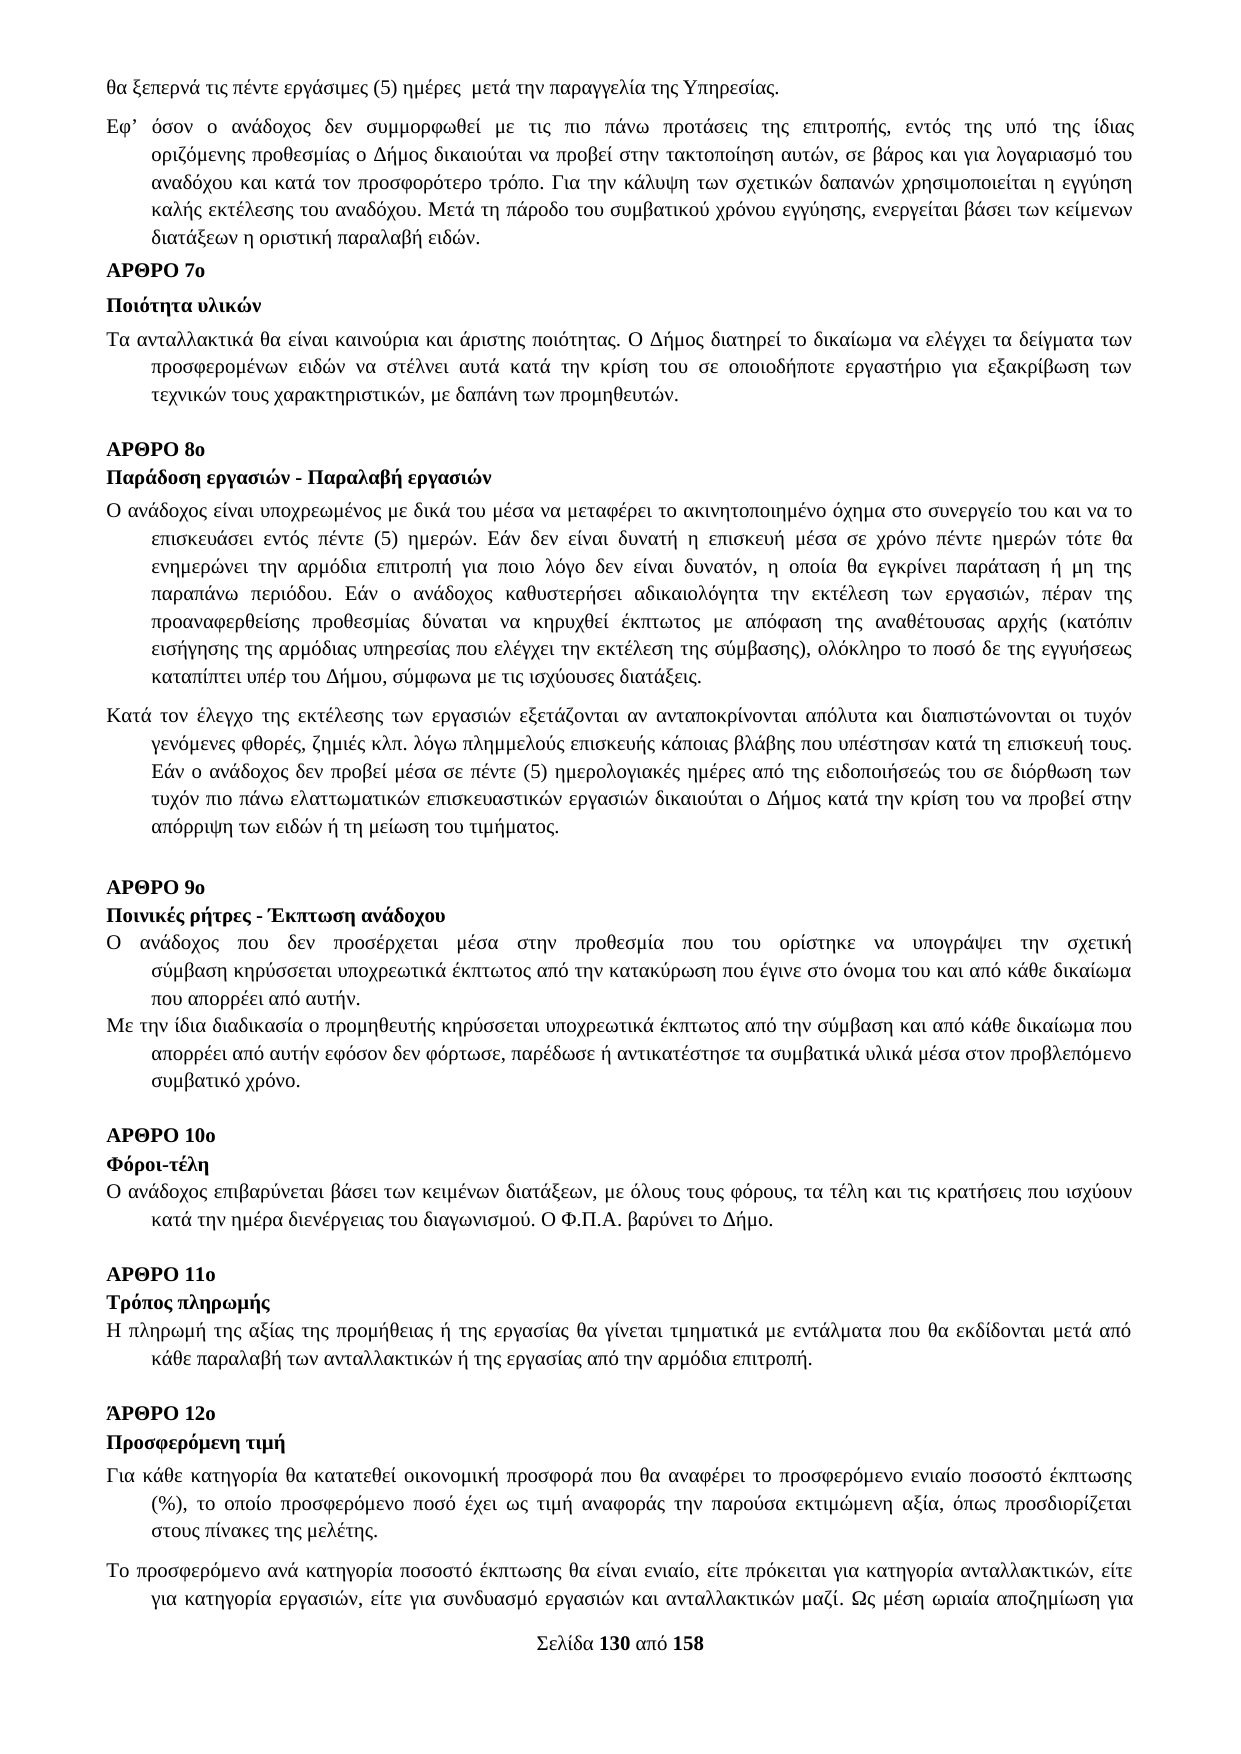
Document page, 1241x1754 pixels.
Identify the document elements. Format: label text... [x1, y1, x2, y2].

list ΑΡΘΡΟ 8ο [106, 437, 1134, 461]
list ΑΡΘΡΟ 11ο [106, 1262, 1134, 1286]
list Για κάθε κατηγορία θα κατατεθεί οικονομική προσφορά που θα αναφέρει το προσφερόμενο ενιαίο ποσοστό έκπτωσης (%), το οποίο προσφερόμενο ποσό έχει ως τιμή αναφοράς την παρούσα εκτιμώμενη αξία, όπως προσδιορίζεται στους πίνακες της μελέτης. [106, 1463, 1134, 1542]
list ΑΡΘΡΟ 10ο [106, 1123, 1134, 1147]
list ΑΡΘΡΟ 9ο [106, 875, 1134, 899]
list Κατά τον έλεγχο της εκτέλεσης των εργασιών εξετάζονται αν ανταποκρίνονται απόλυτα και διαπιστώνονται οι τυχόν γενόμενες φθορές, ζημιές κλπ. λόγω πλημμελούς επισκευής κάποιας βλάβης που υπέστησαν κατά τη επισκευή τους. Εάν ο ανάδοχος δεν προβεί μέσα σε πέντε (5) ημερολογιακές ημέρες από της ειδοποιήσεώς του σε διόρθωση των τυχόν πιο πάνω ελαττωματικών επισκευαστικών εργασιών δικαιούται ο Δήμος κατά την κρίση του να προβεί στην απόρριψη των ειδών ή τη μείωση του τιμήματος. [106, 703, 1134, 838]
list Ο ανάδοχος είναι υποχρεωμένος με δικά του μέσα να μεταφέρει το ακινητοποιημένο όχημα στο συνεργείο του και να το επισκευάσει εντός πέντε (5) ημερών. Εάν δεν είναι δυνατή η επισκευή μέσα σε χρόνο πέντε ημερών τότε θα ενημερώνει την αρμόδια επιτροπή για ποιο λόγο δεν είναι δυνατόν, η οποία θα εγκρίνει παράταση ή μη της παραπάνω περιόδου. Εάν ο ανάδοχος καθυστερήσει αδικαιολόγητα την εκτέλεση των εργασιών, πέραν της προαναφερθείσης προθεσμίας δύναται να κηρυχθεί έκπτωτος με απόφαση της αναθέτουσας αρχής (κατόπιν εισήγησης της αρμόδιας υπηρεσίας που ελέγχει την εκτέλεση της σύμβασης), ολόκληρο το ποσό δε της εγγυήσεως καταπίπτει υπέρ του Δήμου, σύμφωνα με τις ισχύουσες διατάξεις. [106, 498, 1134, 688]
list ΆΡΘΡΟ 12ο [106, 1401, 1134, 1425]
list Τρόπος πληρωμής [106, 1290, 1134, 1314]
list Ποιότητα υλικών [106, 293, 1134, 317]
list ΑΡΘΡΟ 7ο [106, 258, 1134, 282]
list Ποινικές ρήτρες - Έκπτωση ανάδοχου [106, 903, 1134, 927]
list Η πληρωμή της αξίας της προμήθειας ή της εργασίας θα γίνεται τμηματικά με εντάλματα που θα εκδίδονται μετά από κάθε παραλαβή των ανταλλακτικών ή της εργασίας από την αρμόδια επιτροπή. [106, 1318, 1134, 1369]
list Το προσφερόμενο ανά κατηγορία ποσοστό έκπτωσης θα είναι ενιαίο, είτε πρόκειται για κατηγορία ανταλλακτικών, είτε για κατηγορία εργασιών, είτε για συνδυασμό εργασιών και ανταλλακτικών μαζί. Ως μέση ωριαία αποζημίωση για [106, 1558, 1134, 1609]
list Ο ανάδοχος που δεν προσέρχεται μέσα στην προθεσμία που του ορίστηκε να υπογράψει την σχετική σύμβαση κηρύσσεται υποχρεωτικά έκπτωτος από την κατακύρωση που έγινε στο όνομα του και από κάθε δικαίωμα που απορρέει από αυτήν. [106, 930, 1134, 1009]
list θα ξεπερνά τις πέντε εργάσιμες (5) ημέρες μετά την παραγγελία της Υπηρεσίας. [106, 75, 1128, 99]
list Με την ίδια διαδικασία ο προμηθευτής κηρύσσεται υποχρεωτικά έκπτωτος από την σύμβαση και από κάθε δικαίωμα που απορρέει από αυτήν εφόσον δεν φόρτωσε, παρέδωσε ή αντικατέστησε τα συμβατικά υλικά μέσα στον προβλεπόμενο συμβατικό χρόνο. [106, 1013, 1134, 1092]
list Εφ’ όσον ο ανάδοχος δεν συμμορφωθεί με τις πιο πάνω προτάσεις της επιτροπής, εντός της υπό της ίδιας οριζόμενης προθεσμίας ο Δήμος δικαιούται να προβεί στην τακτοποίηση αυτών, σε βάρος και για λογαριασμό του αναδόχου και κατά τον προσφορότερο τρόπο. Για την κάλυψη των σχετικών δαπανών χρησιμοποιείται η εγγύηση καλής εκτέλεσης του αναδόχου. Μετά τη πάροδο του συμβατικού χρόνου εγγύησης, ενεργείται βάσει των κείμενων διατάξεων η οριστική παραλαβή ειδών. [106, 114, 1134, 249]
list Προσφερόμενη τιμή [106, 1429, 1134, 1454]
list Φόροι-τέλη [106, 1152, 1134, 1176]
list Τα ανταλλακτικά θα είναι καινούρια και άριστης ποιότητας. Ο Δήμος διατηρεί το δικαίωμα να ελέγχει τα δείγματα των προσφερομένων ειδών να στέλνει αυτά κατά την κρίση του σε οποιοδήποτε εργαστήριο για εξακρίβωση των τεχνικών τους χαρακτηριστικών, με δαπάνη των προμηθευτών. [106, 327, 1134, 406]
list Ο ανάδοχος επιβαρύνεται βάσει των κειμένων διατάξεων, με όλους τους φόρους, τα τέλη και τις κρατήσεις που ισχύουν κατά την ημέρα διενέργειας του διαγωνισμού. Ο Φ.Π.Α. βαρύνει το Δήμο. [106, 1179, 1134, 1231]
list Παράδοση εργασιών - Παραλαβή εργασιών [106, 465, 1134, 489]
